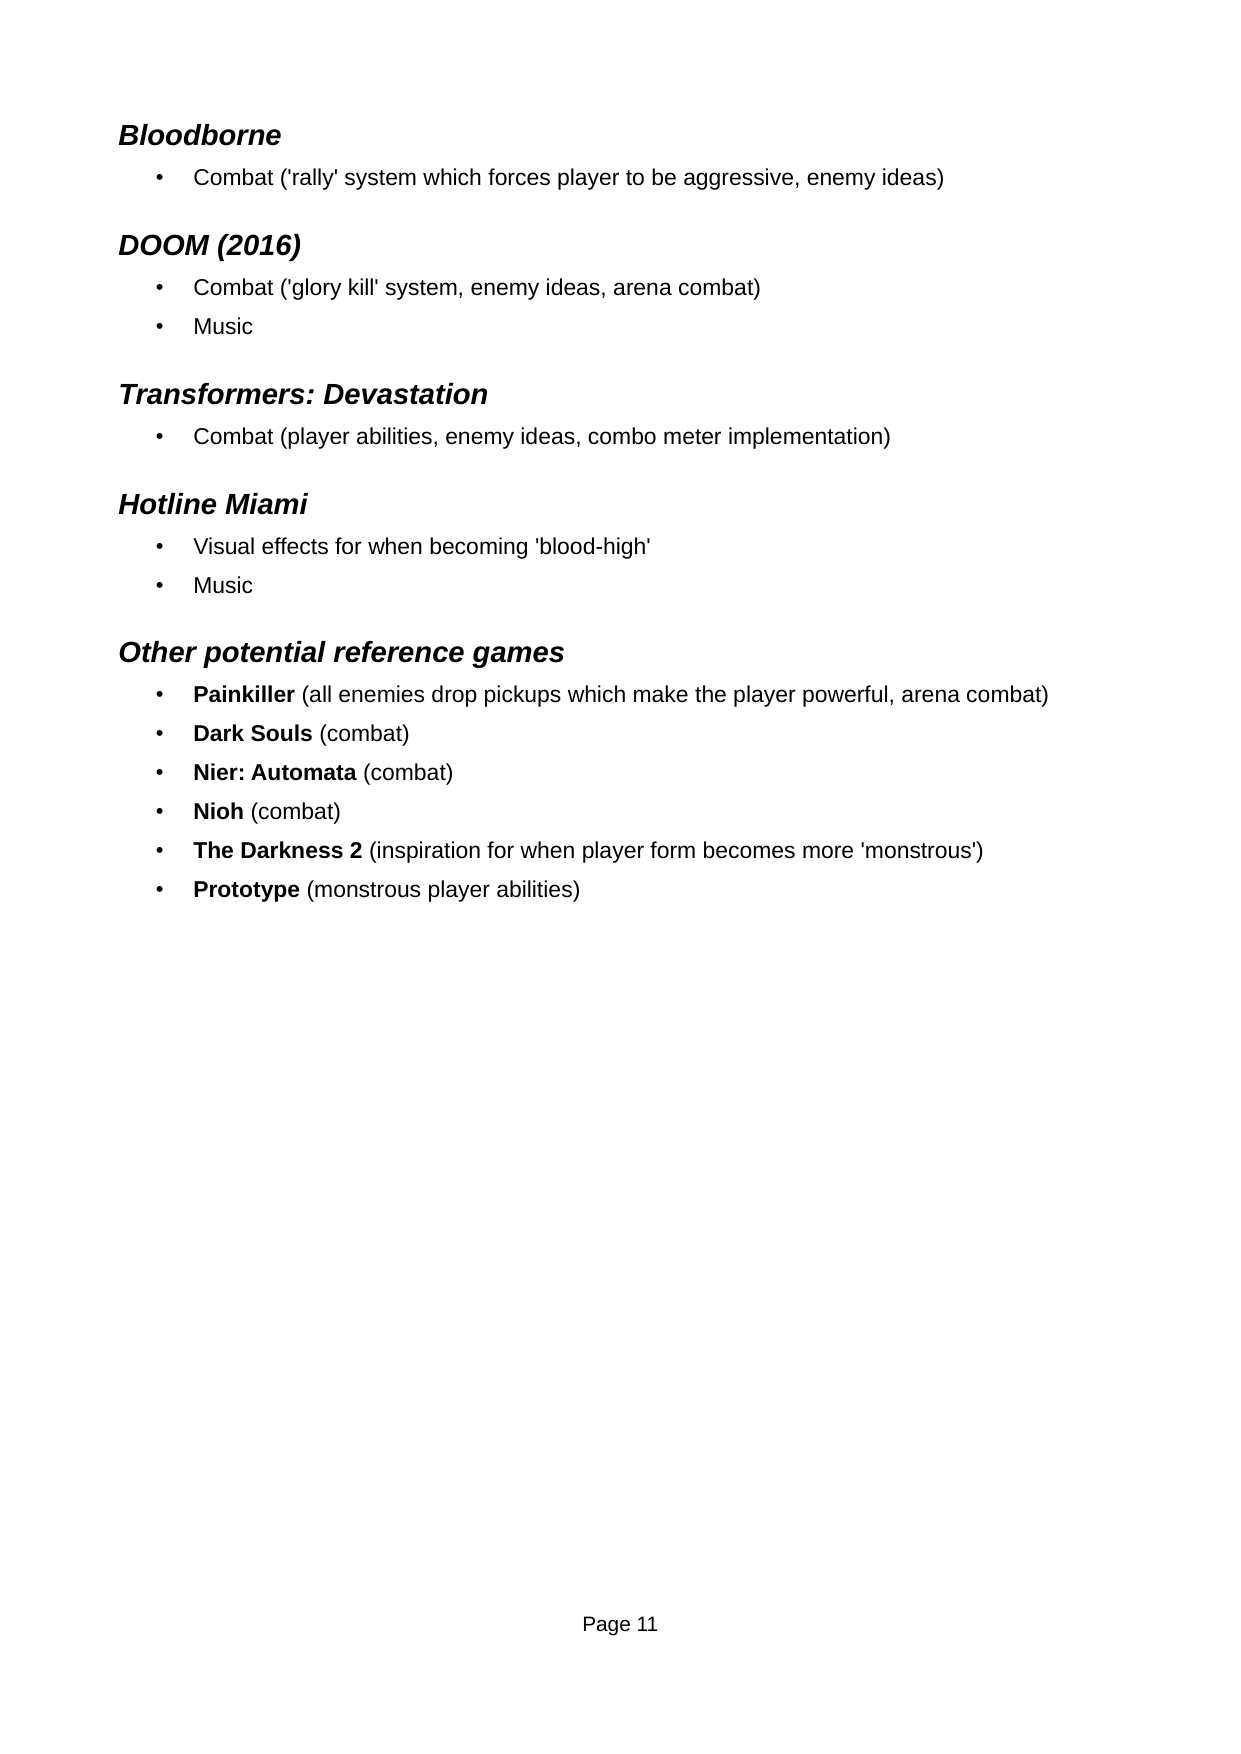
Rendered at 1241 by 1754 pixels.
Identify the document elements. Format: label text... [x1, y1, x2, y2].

subtitle Other potential reference games [118, 635, 1122, 669]
subtitle Hotline Miami [118, 487, 1122, 520]
list Dark Souls (combat) [156, 720, 1122, 747]
list Prototype (monstrous player abilities) [156, 876, 1122, 902]
list Visual effects for when becoming 'blood-high' [156, 533, 1122, 559]
list Combat ('glory kill' system, enemy ideas, arena combat) [156, 274, 1122, 300]
subtitle DOOM (2016) [118, 228, 1122, 262]
list Music [156, 572, 1122, 598]
subtitle Bloodborne [118, 118, 1122, 152]
list Combat ('rally' system which forces player to be aggressive, enemy ideas) [156, 164, 1122, 191]
list Painkiller (all enemies drop pickups which make the player powerful, arena combat) [156, 681, 1122, 708]
list The Darkness 2 (inspiration for when player form becomes more 'monstrous') [156, 837, 1122, 863]
subtitle Transformers: Devastation [118, 377, 1122, 410]
list Nier: Automata (combat) [156, 759, 1122, 786]
list Combat (player abilities, enemy ideas, combo meter implementation) [156, 423, 1122, 449]
list Nioh (combat) [156, 798, 1122, 824]
list Music [156, 313, 1122, 339]
